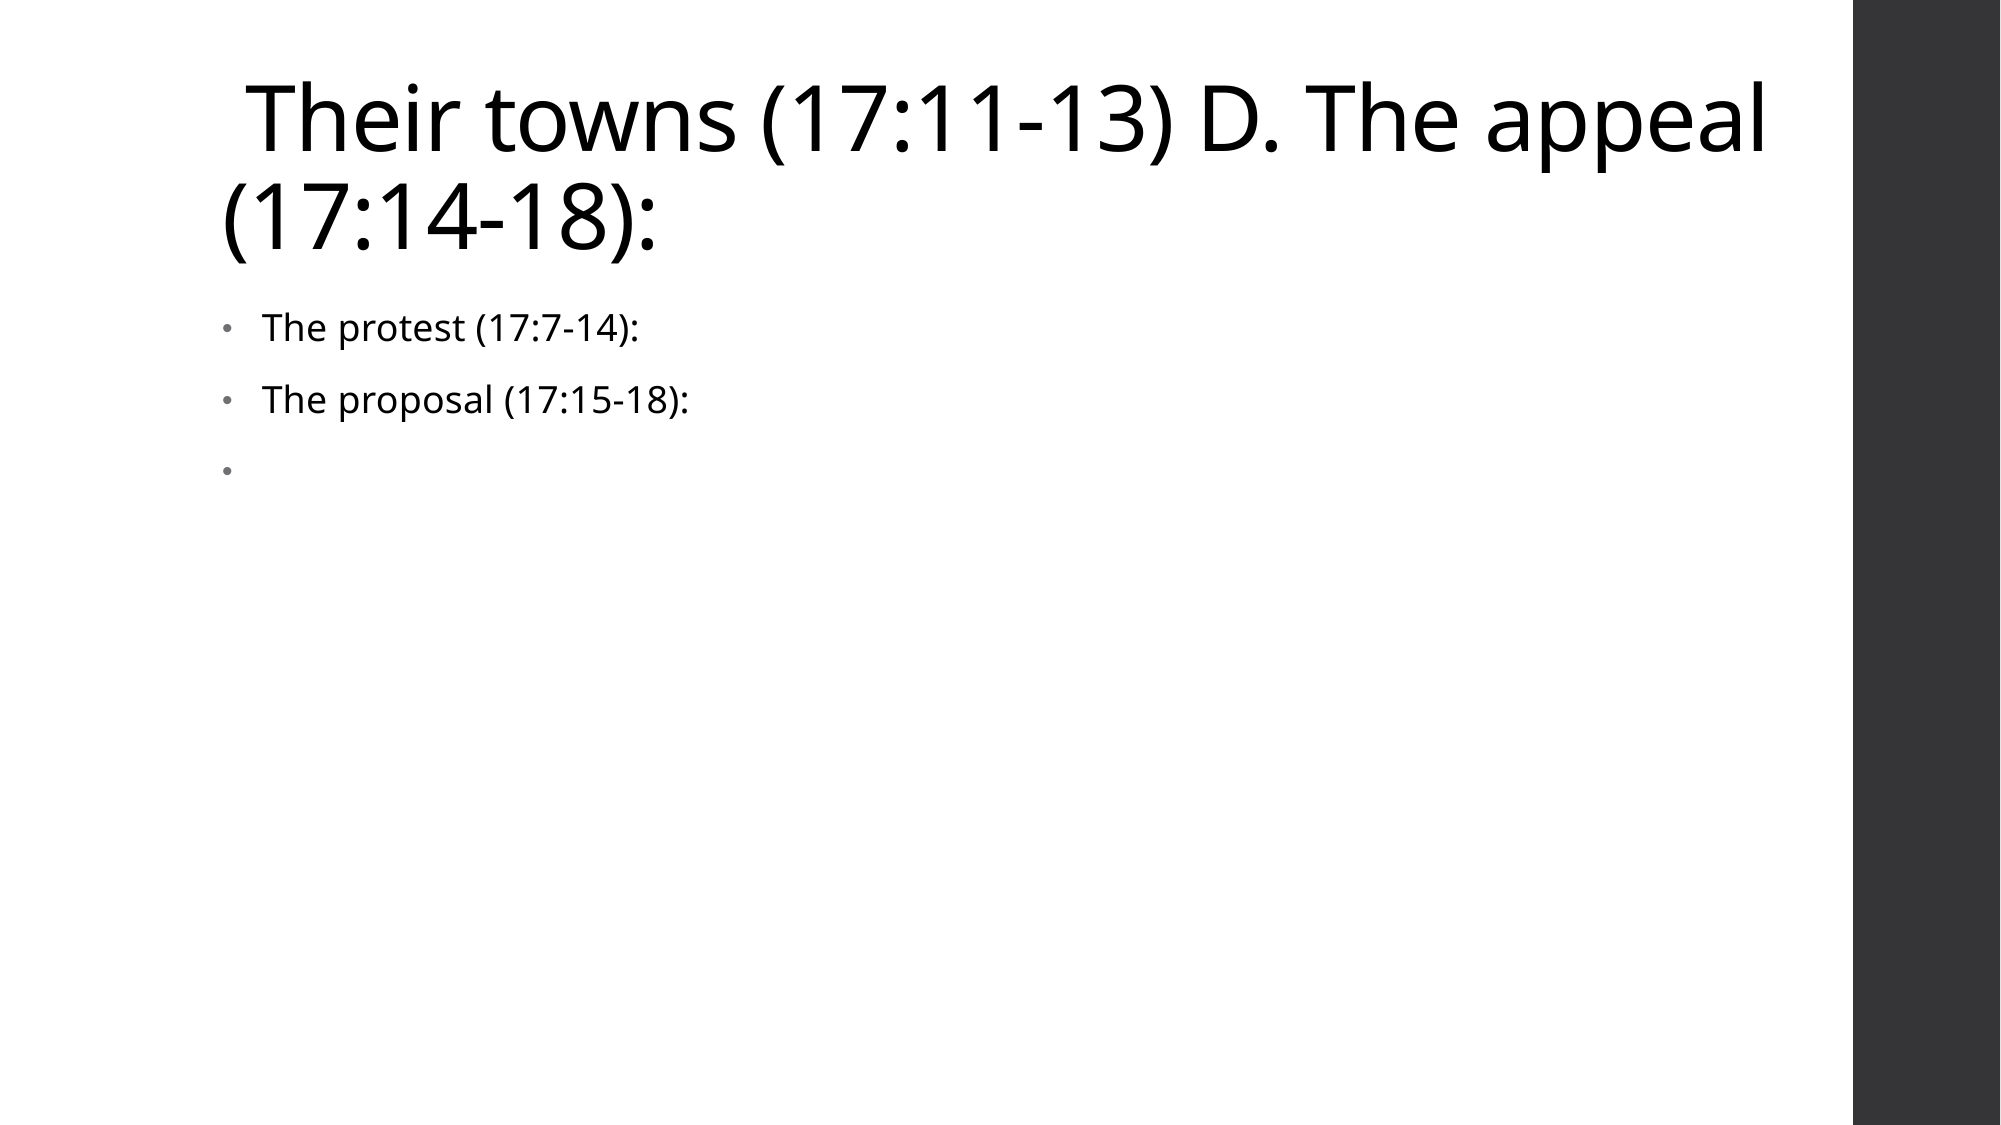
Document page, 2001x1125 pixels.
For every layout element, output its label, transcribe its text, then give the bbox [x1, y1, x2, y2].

title Their towns (17:11-13) D. The appeal (17:14-18): [206, 60, 1797, 278]
list The protest (17:7-14): The proposal (17:15-18): [206, 299, 1617, 1014]
